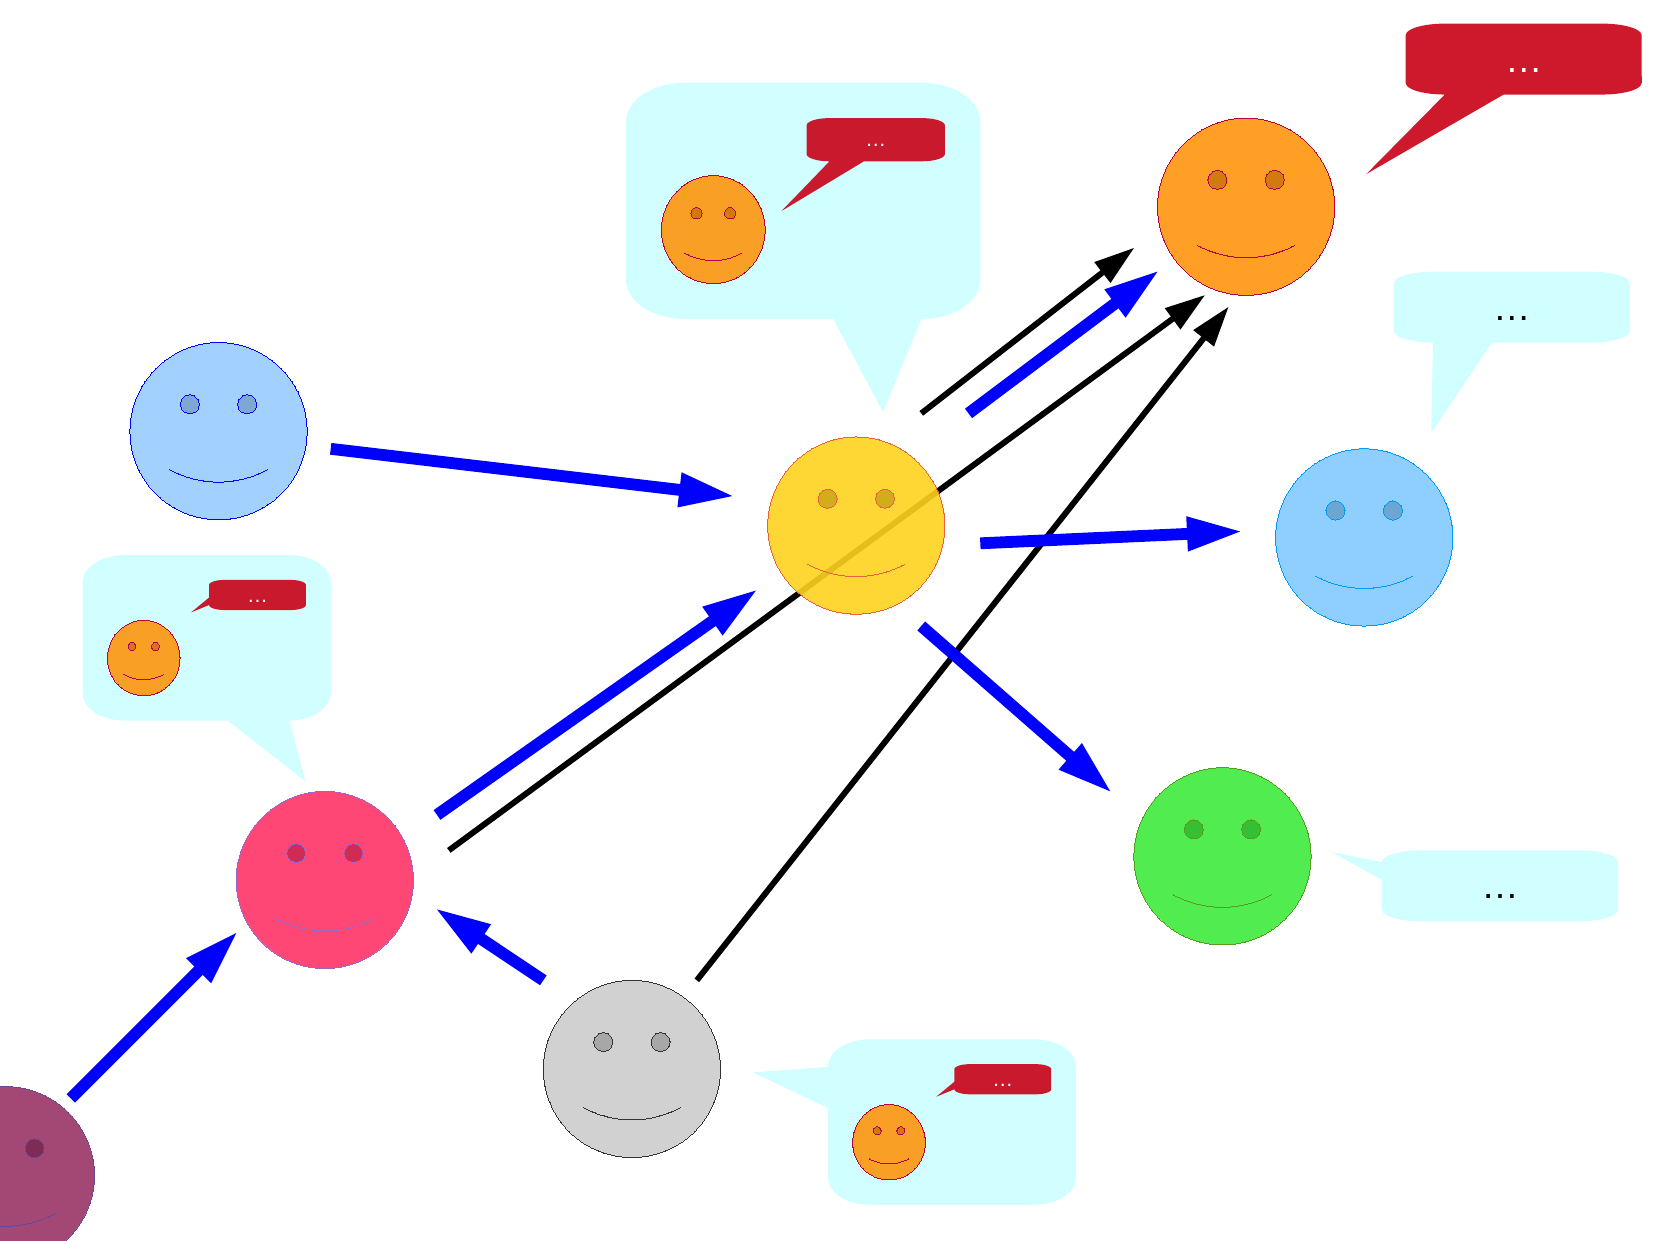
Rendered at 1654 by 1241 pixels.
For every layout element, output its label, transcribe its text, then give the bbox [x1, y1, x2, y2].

text_box [0, 1086, 95, 1241]
text_box [625, 82, 981, 412]
text_box [767, 436, 945, 615]
text_box … [191, 579, 306, 613]
text_box … [1331, 850, 1619, 922]
text_box [236, 791, 414, 969]
text_box [1133, 767, 1312, 945]
text_box … [781, 118, 945, 212]
text_box … [1366, 23, 1642, 175]
text_box [129, 342, 308, 520]
text_box … [936, 1064, 1052, 1097]
text_box [752, 1039, 1077, 1205]
text_box [1275, 448, 1453, 627]
text_box … [1393, 271, 1630, 434]
text_box [1157, 118, 1335, 296]
text_box [82, 555, 331, 782]
text_box [543, 980, 721, 1158]
